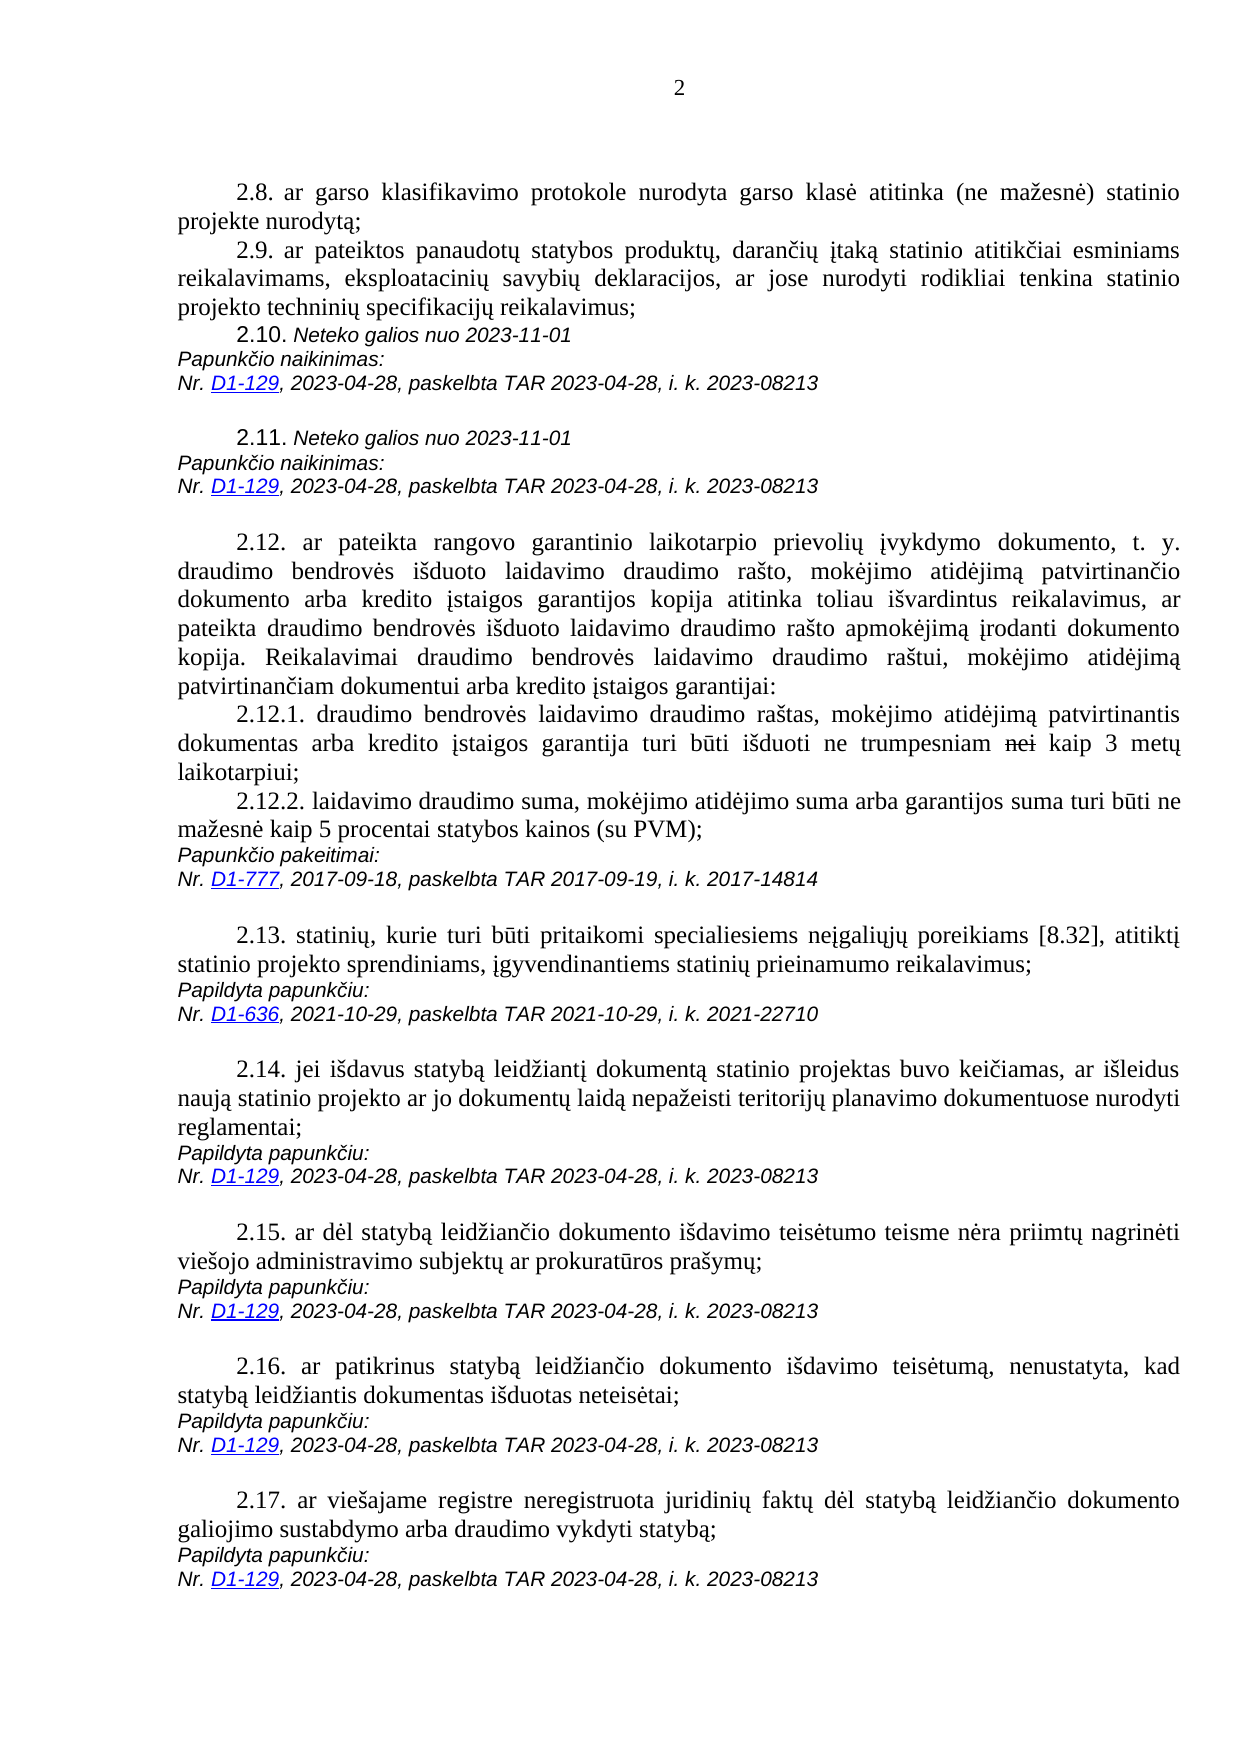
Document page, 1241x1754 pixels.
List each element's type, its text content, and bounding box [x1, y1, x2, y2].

text 2.11. Neteko galios nuo 2023-11-01 [177, 424, 1181, 450]
text Papunkčio naikinimas: [177, 347, 1181, 371]
text 2.17. ar viešajame registre neregistruota juridinių faktų dėl statybą leidžiančio dokumento galiojimo sustabdymo arba draudimo vykdyti statybą; [177, 1485, 1181, 1543]
text Papildyta papunkčiu: [177, 977, 1181, 1001]
text Papildyta papunkčiu: [177, 1274, 1181, 1298]
text 2.13. statinių, kurie turi būti pritaikomi specialiesiems neįgaliųjų poreikiams [8.32], atitiktį statinio projekto sprendiniams, įgyvendinantiems statinių prieinamumo reikalavimus; [177, 920, 1181, 977]
text Papildyta papunkčiu: [177, 1140, 1181, 1164]
text Nr. D1-129, 2023-04-28, paskelbta TAR 2023-04-28, i. k. 2023-08213 [177, 1298, 1181, 1322]
text 2.16. ar patikrinus statybą leidžiančio dokumento išdavimo teisėtumą, nenustatyta, kad statybą leidžiantis dokumentas išduotas neteisėtai; [177, 1351, 1181, 1409]
text Nr. D1-777, 2017-09-18, paskelbta TAR 2017-09-19, i. k. 2017-14814 [177, 867, 1181, 891]
text 2.9. ar pateiktos panaudotų statybos produktų, darančių įtaką statinio atitikčiai esminiams reikalavimams, eksploatacinių savybių deklaracijos, ar jose nurodyti rodikliai tenkina statinio projekto techninių specifikacijų reikalavimus; [177, 235, 1181, 321]
text Nr. D1-636, 2021-10-29, paskelbta TAR 2021-10-29, i. k. 2021-22710 [177, 1001, 1181, 1025]
text Papildyta papunkčiu: [177, 1409, 1181, 1433]
text 2.12. ar pateikta rangovo garantinio laikotarpio prievolių įvykdymo dokumento, t. y. draudimo bendrovės išduoto laidavimo draudimo rašto, mokėjimo atidėjimą patvirtinančio dokumento arba kredito įstaigos garantijos kopija atitinka toliau išvardintus reikalavimus, ar pateikta draudimo bendrovės išduoto laidavimo draudimo rašto apmokėjimą įrodanti dokumento kopija. Reikalavimai draudimo bendrovės laidavimo draudimo raštui, mokėjimo atidėjimą patvirtinančiam dokumentui arba kredito įstaigos garantijai: [177, 527, 1181, 699]
text Papunkčio naikinimas: [177, 450, 1181, 474]
text Papildyta papunkčiu: [177, 1543, 1181, 1567]
text Nr. D1-129, 2023-04-28, paskelbta TAR 2023-04-28, i. k. 2023-08213 [177, 371, 1181, 395]
text 2.12.2. laidavimo draudimo suma, mokėjimo atidėjimo suma arba garantijos suma turi būti ne mažesnė kaip 5 procentai statybos kainos (su PVM); [177, 786, 1181, 843]
text Nr. D1-129, 2023-04-28, paskelbta TAR 2023-04-28, i. k. 2023-08213 [177, 1164, 1181, 1188]
text Nr. D1-129, 2023-04-28, paskelbta TAR 2023-04-28, i. k. 2023-08213 [177, 474, 1181, 498]
text Nr. D1-129, 2023-04-28, paskelbta TAR 2023-04-28, i. k. 2023-08213 [177, 1433, 1181, 1457]
text 2.15. ar dėl statybą leidžiančio dokumento išdavimo teisėtumo teisme nėra priimtų nagrinėti viešojo administravimo subjektų ar prokuratūros prašymų; [177, 1217, 1181, 1274]
text 2.14. jei išdavus statybą leidžiantį dokumentą statinio projektas buvo keičiamas, ar išleidus naują statinio projekto ar jo dokumentų laidą nepažeisti teritorijų planavimo dokumentuose nurodyti reglamentai; [177, 1054, 1181, 1140]
text Nr. D1-129, 2023-04-28, paskelbta TAR 2023-04-28, i. k. 2023-08213 [177, 1567, 1181, 1591]
text 2.12.1. draudimo bendrovės laidavimo draudimo raštas, mokėjimo atidėjimą patvirtinantis dokumentas arba kredito įstaigos garantija turi būti išduoti ne trumpesniam nei kaip 3 metų laikotarpiui; [177, 699, 1181, 786]
text 2.10. Neteko galios nuo 2023-11-01 [177, 321, 1181, 347]
text 2.8. ar garso klasifikavimo protokole nurodyta garso klasė atitinka (ne mažesnė) statinio projekte nurodytą; [177, 177, 1181, 235]
text Papunkčio pakeitimai: [177, 843, 1181, 867]
